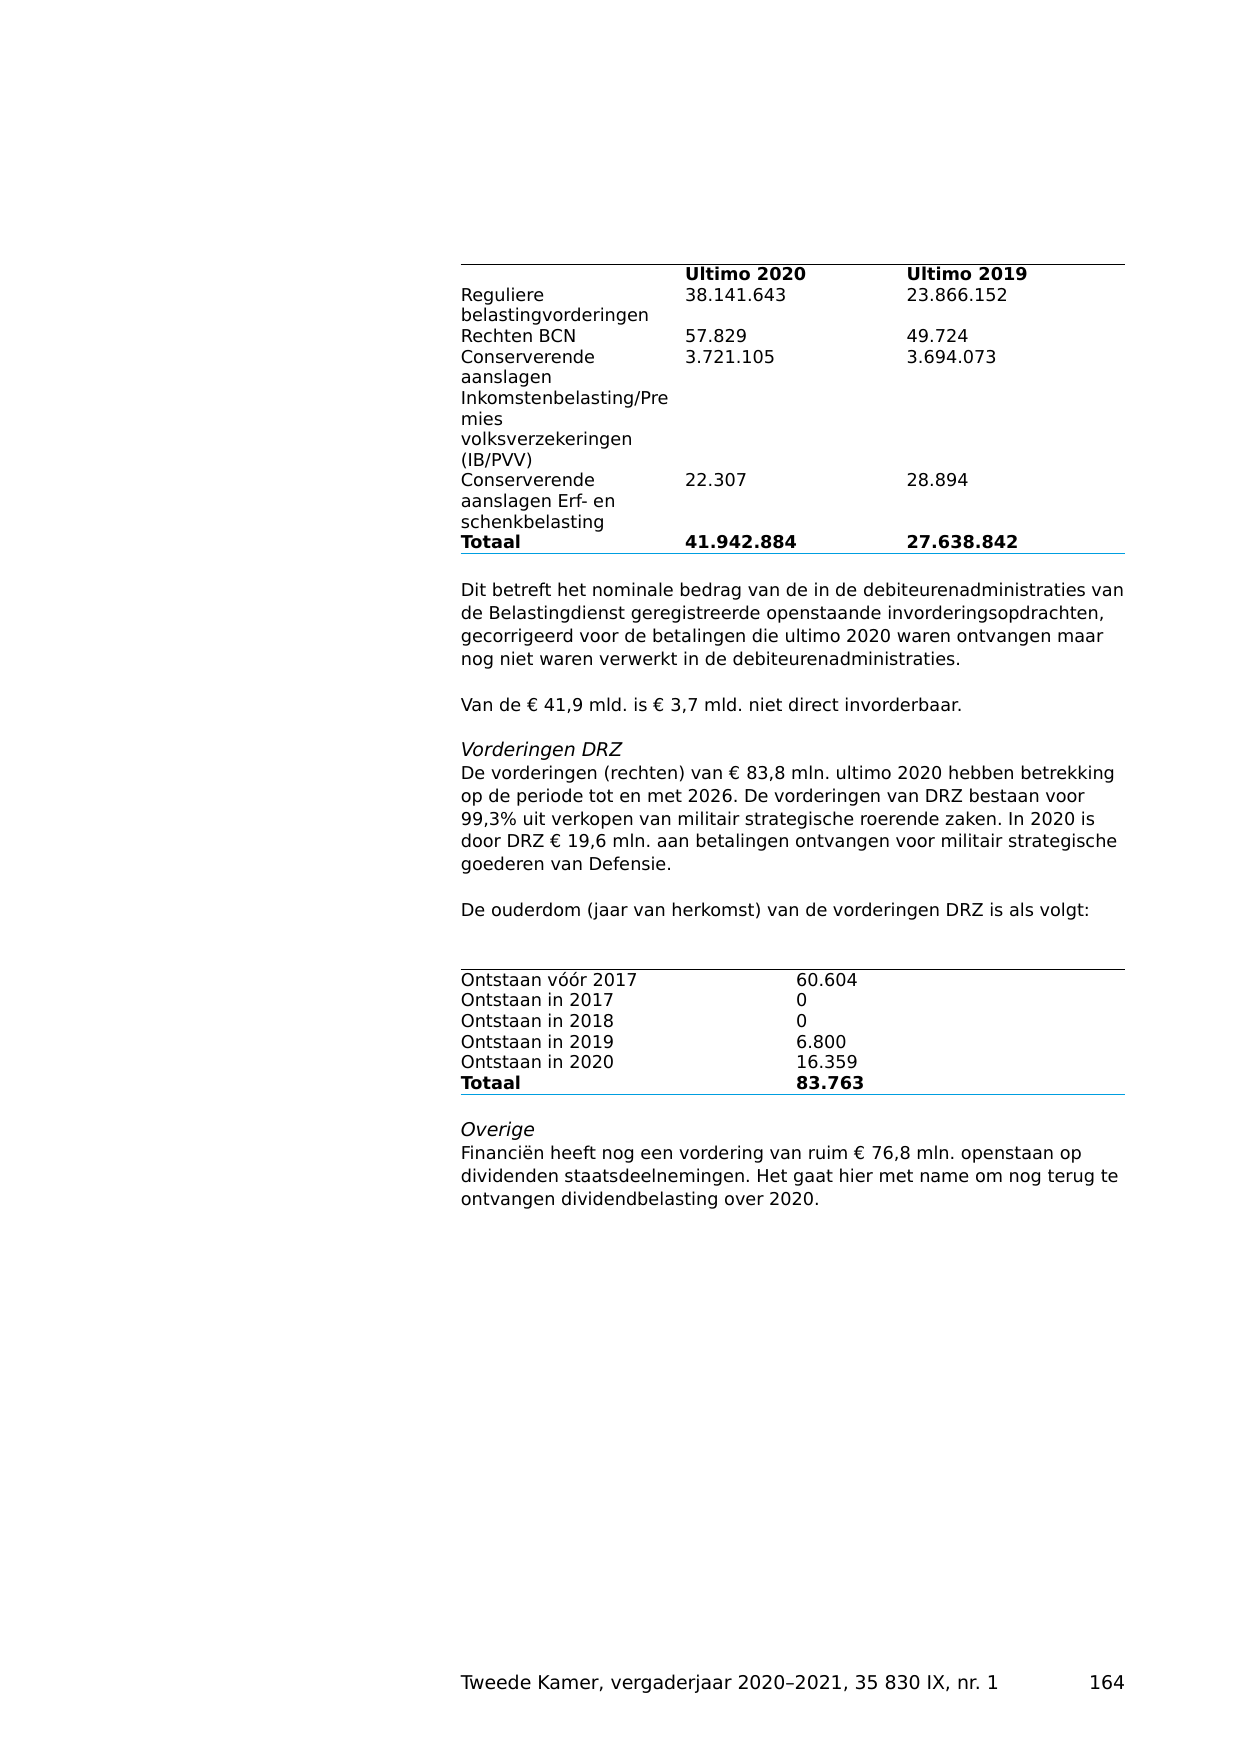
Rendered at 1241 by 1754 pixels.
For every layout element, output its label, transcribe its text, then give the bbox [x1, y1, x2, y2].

text De vorderingen (rechten) van € 83,8 mln. ultimo 2020 hebben betrekking op de periode tot en met 2026. De vorderingen van DRZ bestaan voor 99,3% uit verkopen van militair strategische roerende zaken. In 2020 is door DRZ € 19,6 mln. aan betalingen ontvangen voor militair strategische goederen van Defensie. [461, 761, 1125, 875]
table_cell Conserverende aanslagen Inkomstenbelasting/Premies volksverzekeringen (IB/PVV) [461, 347, 682, 470]
text Vorderingen DRZ [461, 739, 1125, 761]
text Financiën heeft nog een vordering van ruim € 76,8 mln. openstaan op dividenden staatsdeelnemingen. Het gaat hier met name om nog terug te ontvangen dividendbelasting over 2020. [461, 1141, 1125, 1210]
table_cell 3.694.073 [904, 347, 1125, 470]
table_cell 27.638.842 [904, 532, 1125, 553]
table_cell Ontstaan in 2017 [461, 990, 793, 1011]
table_cell 57.829 [682, 326, 903, 347]
table_header Tabel 68 Ouderdom van de vorderingen DRZ (bedragen x € 1.000) [461, 944, 1125, 969]
table_cell 0 [793, 1011, 1125, 1032]
table_cell 49.724 [904, 326, 1125, 347]
table_cell Conserverende aanslagen Erf- en schenkbelasting [461, 470, 682, 532]
text Overige [461, 1119, 1125, 1141]
table_cell 0 [793, 990, 1125, 1011]
table_cell 22.307 [682, 470, 903, 532]
table_cell 6.800 [793, 1032, 1125, 1052]
table_cell Ultimo 2020 [682, 265, 903, 285]
table_cell 16.359 [793, 1052, 1125, 1073]
table_cell Ultimo 2019 [904, 265, 1125, 285]
table_cell Ontstaan in 2018 [461, 1011, 793, 1032]
table_cell Ontstaan in 2019 [461, 1032, 793, 1052]
table_cell 83.763 [793, 1073, 1125, 1093]
table_cell [461, 265, 682, 285]
text Van de € 41,9 mld. is € 3,7 mld. niet direct invorderbaar. [461, 693, 1125, 716]
table_header Tabel 67 Opeisbaarheid van de belastingvorderingen (bedragen x € 1.000) [461, 216, 1125, 264]
table_cell 41.942.884 [682, 532, 903, 553]
table_cell 60.604 [793, 970, 1125, 990]
table_cell Reguliere belastingvorderingen [461, 285, 682, 326]
table_cell Totaal [461, 532, 682, 553]
table_cell 3.721.105 [682, 347, 903, 470]
text Dit betreft het nominale bedrag van de in de debiteurenadministraties van de Belastingdienst geregistreerde openstaande invorderingsopdrachten, gecorrigeerd voor de betalingen die ultimo 2020 waren ontvangen maar nog niet waren verwerkt in de debiteurenadministraties. [461, 578, 1125, 670]
table_cell Rechten BCN [461, 326, 682, 347]
table_cell 23.866.152 [904, 285, 1125, 326]
table_cell 38.141.643 [682, 285, 903, 326]
table_cell Ontstaan in 2020 [461, 1052, 793, 1073]
table_cell Ontstaan vóór 2017 [461, 970, 793, 990]
table_cell 28.894 [904, 470, 1125, 532]
table_cell Totaal [461, 1073, 793, 1093]
text De ouderdom (jaar van herkomst) van de vorderingen DRZ is als volgt: [461, 898, 1125, 921]
